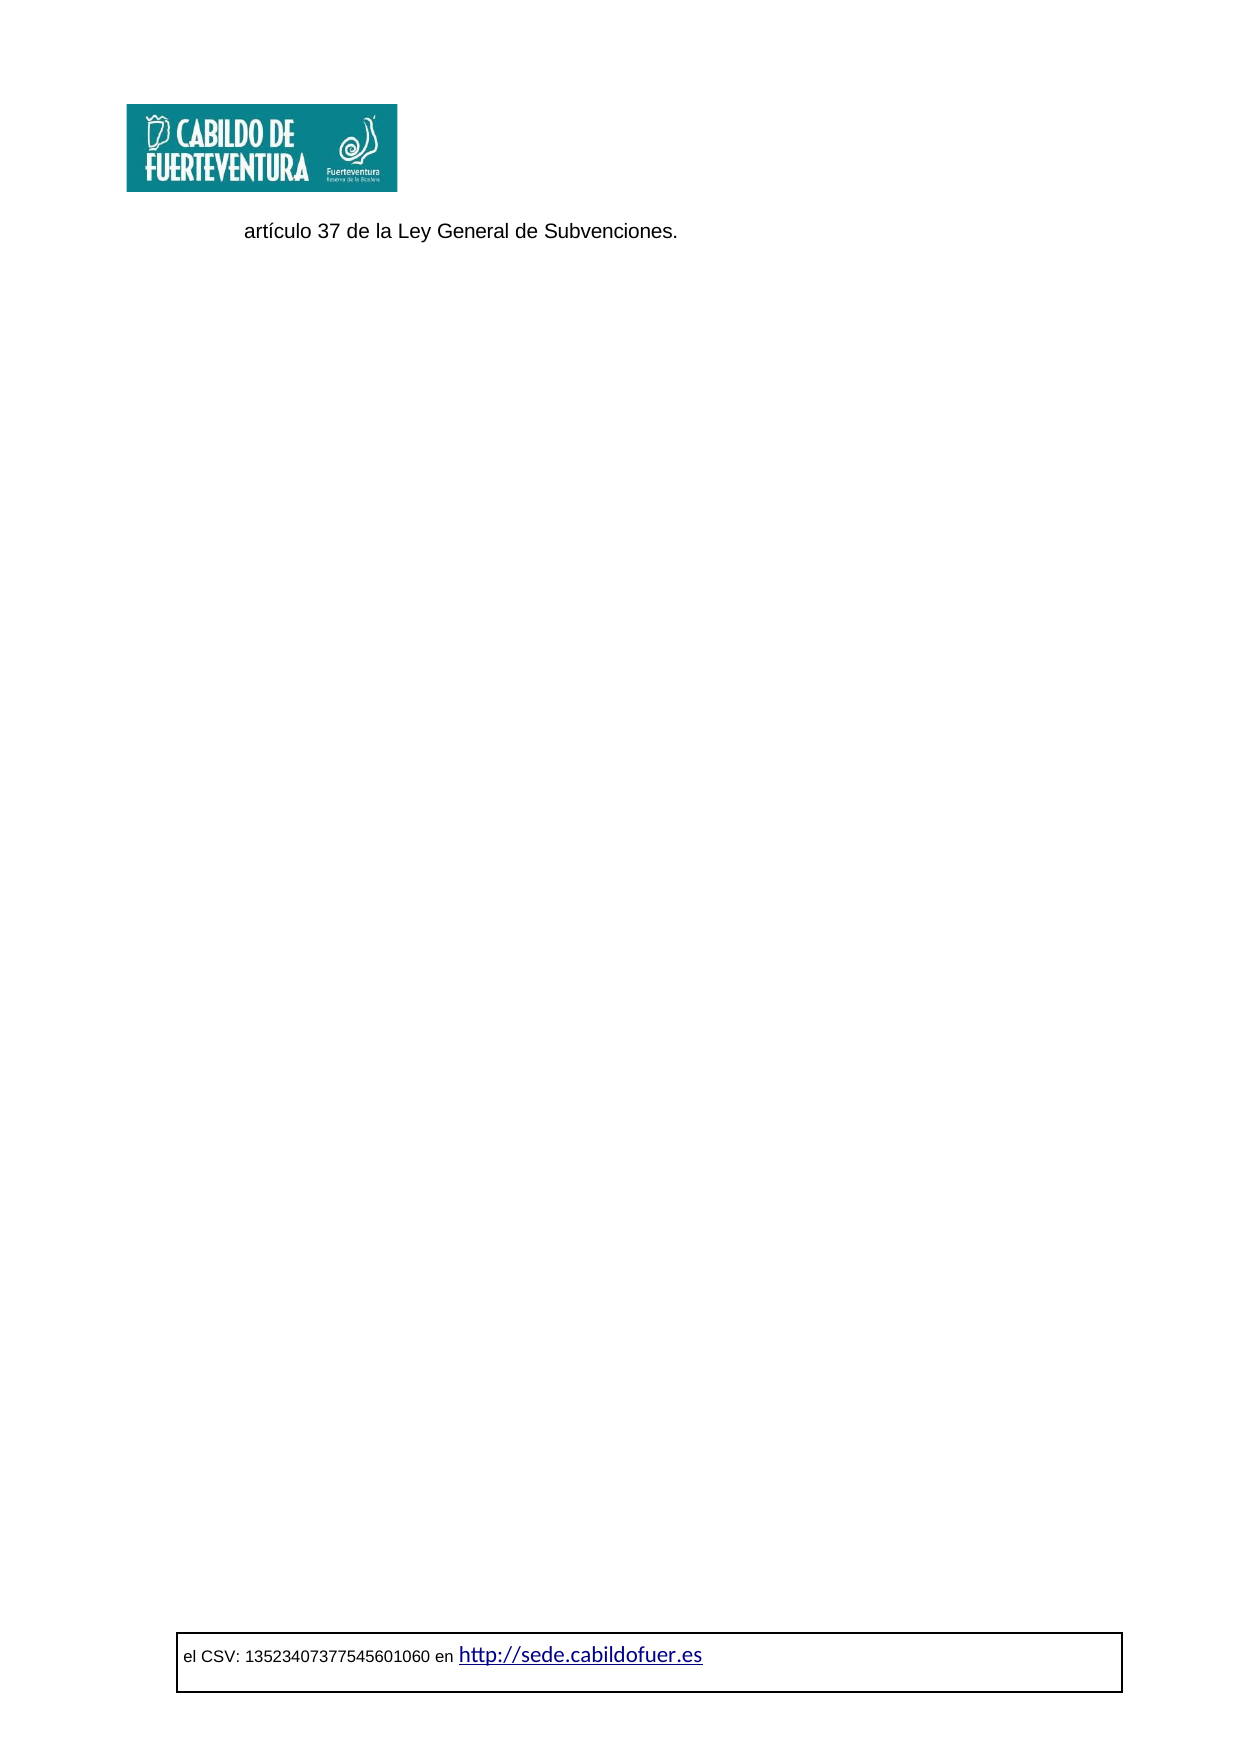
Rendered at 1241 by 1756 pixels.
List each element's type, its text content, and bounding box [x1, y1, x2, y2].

list artículo 37 de la Ley General de Subvenciones. [206, 219, 1062, 243]
